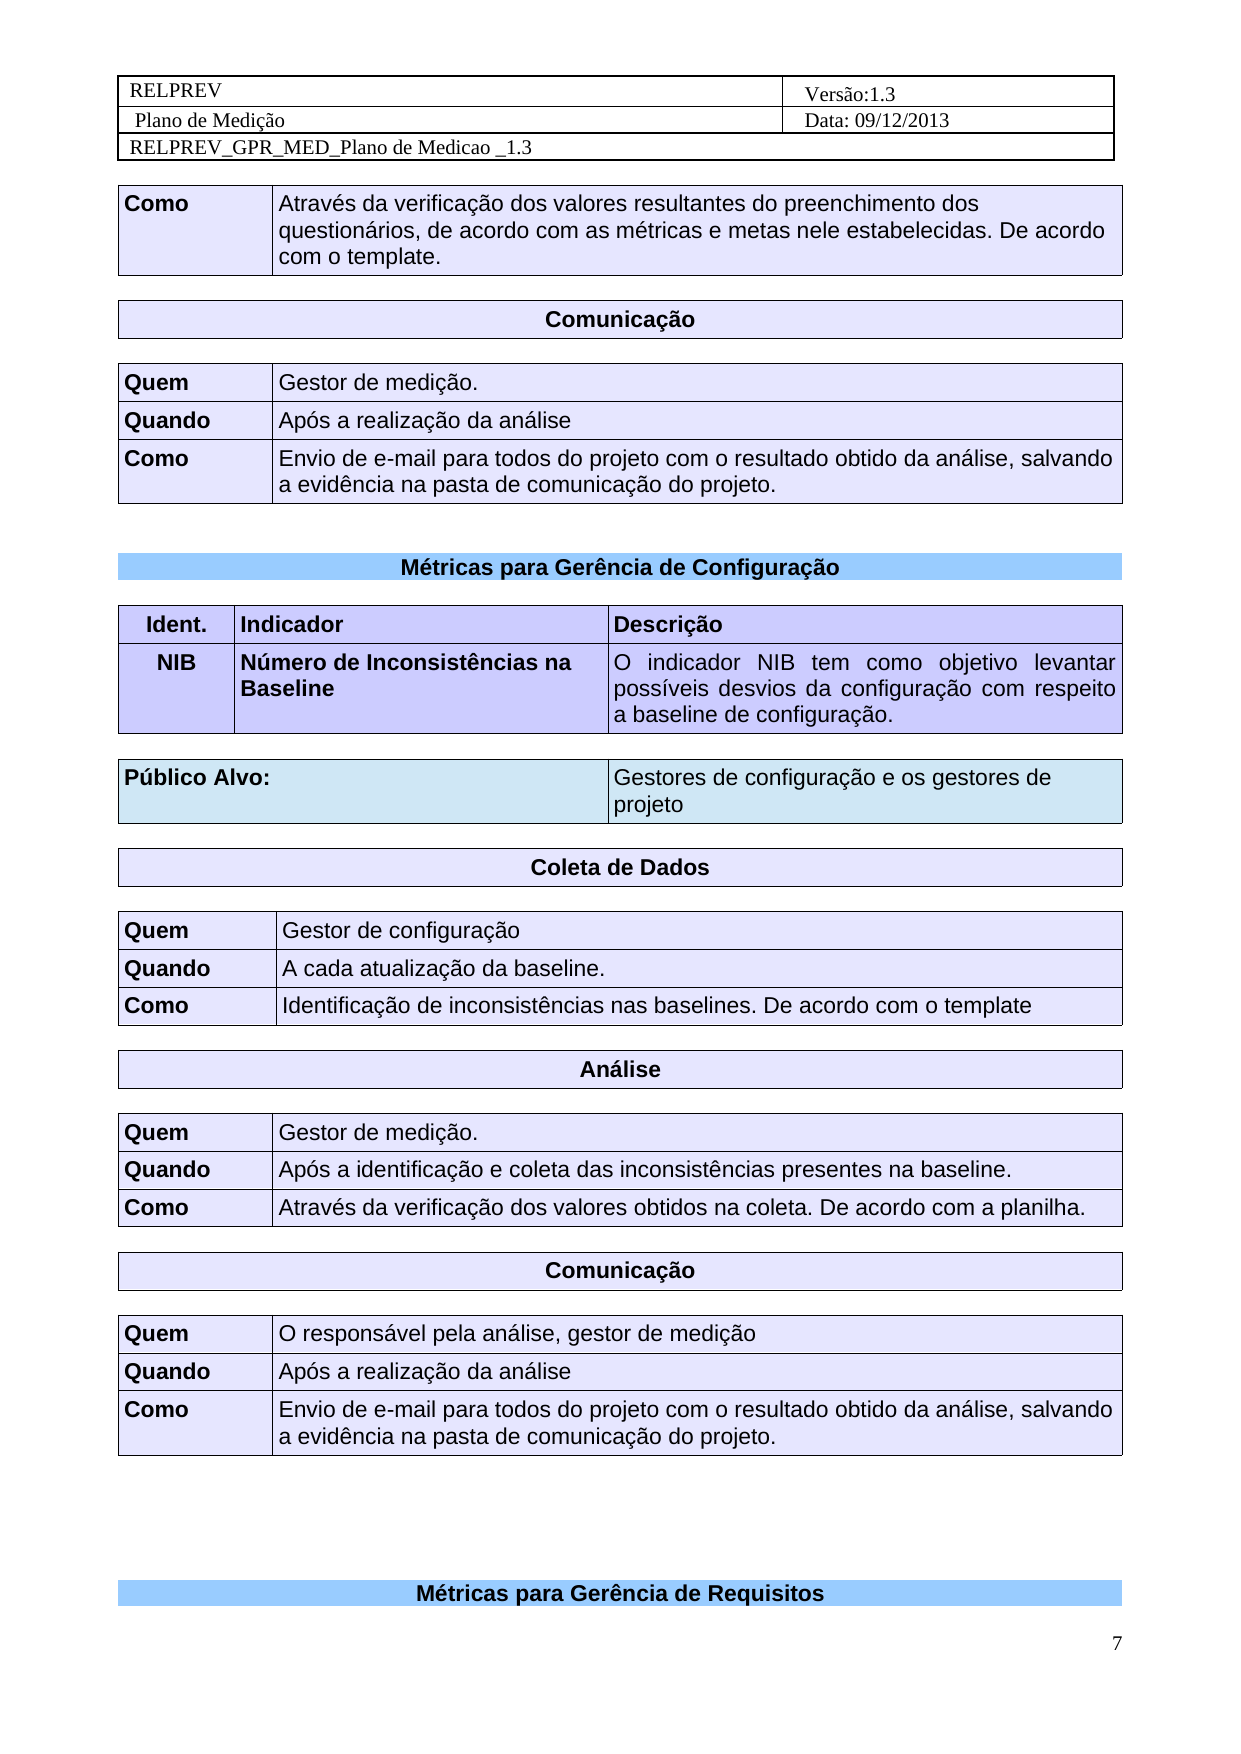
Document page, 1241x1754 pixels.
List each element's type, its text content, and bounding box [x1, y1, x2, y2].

table_header Descrição [609, 606, 1122, 643]
table_cell A cada atualização da baseline. [277, 950, 1122, 987]
table_header Quem [119, 1114, 272, 1151]
table_header Quem [119, 364, 272, 401]
table_header Gestor de configuração [277, 912, 1122, 949]
table_header Gestor de medição. [273, 1114, 1122, 1151]
table_cell Após a identificação e coleta das inconsistências presentes na baseline. [273, 1152, 1122, 1188]
table_header Gestores de configuração e os gestores de projeto [609, 760, 1122, 823]
table_cell O indicador NIB tem como objetivo levantar possíveis desvios da configuração com respeito a baseline de configuração. [609, 644, 1122, 733]
table_header O responsável pela análise, gestor de medição [273, 1316, 1122, 1352]
table_cell Através da verificação dos valores resultantes do preenchimento dos questionários, de acordo com as métricas e metas nele estabelecidas. De acordo com o template. [273, 186, 1122, 275]
table_header Público Alvo: [119, 760, 608, 823]
table_header Indicador [235, 606, 608, 643]
table_cell Como [119, 988, 276, 1024]
table_cell Quando [119, 950, 276, 987]
text Métricas para Gerência de Requisitos [118, 1580, 1122, 1606]
table_header Comunicação [119, 301, 1122, 338]
table_header Análise [119, 1051, 1122, 1088]
table_cell Quando [119, 1354, 272, 1390]
table_cell Após a realização da análise [273, 1354, 1122, 1390]
table_cell Como [119, 1391, 272, 1455]
table_header Ident. [119, 606, 234, 643]
table_cell Envio de e-mail para todos do projeto com o resultado obtido da análise, salvando a evidência na pasta de comunicação do projeto. [273, 1391, 1122, 1455]
table_header Gestor de medição. [273, 364, 1122, 401]
table_cell Através da verificação dos valores obtidos na coleta. De acordo com a planilha. [273, 1190, 1122, 1226]
table_cell NIB [119, 644, 234, 733]
table_cell Como [119, 440, 272, 503]
table_cell Identificação de inconsistências nas baselines. De acordo com o template [277, 988, 1122, 1024]
text Métricas para Gerência de Configuração [118, 553, 1122, 580]
table_header Comunicação [119, 1253, 1122, 1289]
table_cell Como [119, 1190, 272, 1226]
table_cell Envio de e-mail para todos do projeto com o resultado obtido da análise, salvando a evidência na pasta de comunicação do projeto. [273, 440, 1122, 503]
table_header Quem [119, 912, 276, 949]
table_cell Quando [119, 402, 272, 439]
table_header Coleta de Dados [119, 849, 1122, 886]
table_header Quem [119, 1316, 272, 1352]
table_cell Como [119, 186, 272, 275]
table_cell Número de Inconsistências na Baseline [235, 644, 608, 733]
table_cell Após a realização da análise [273, 402, 1122, 439]
table_cell Quando [119, 1152, 272, 1188]
